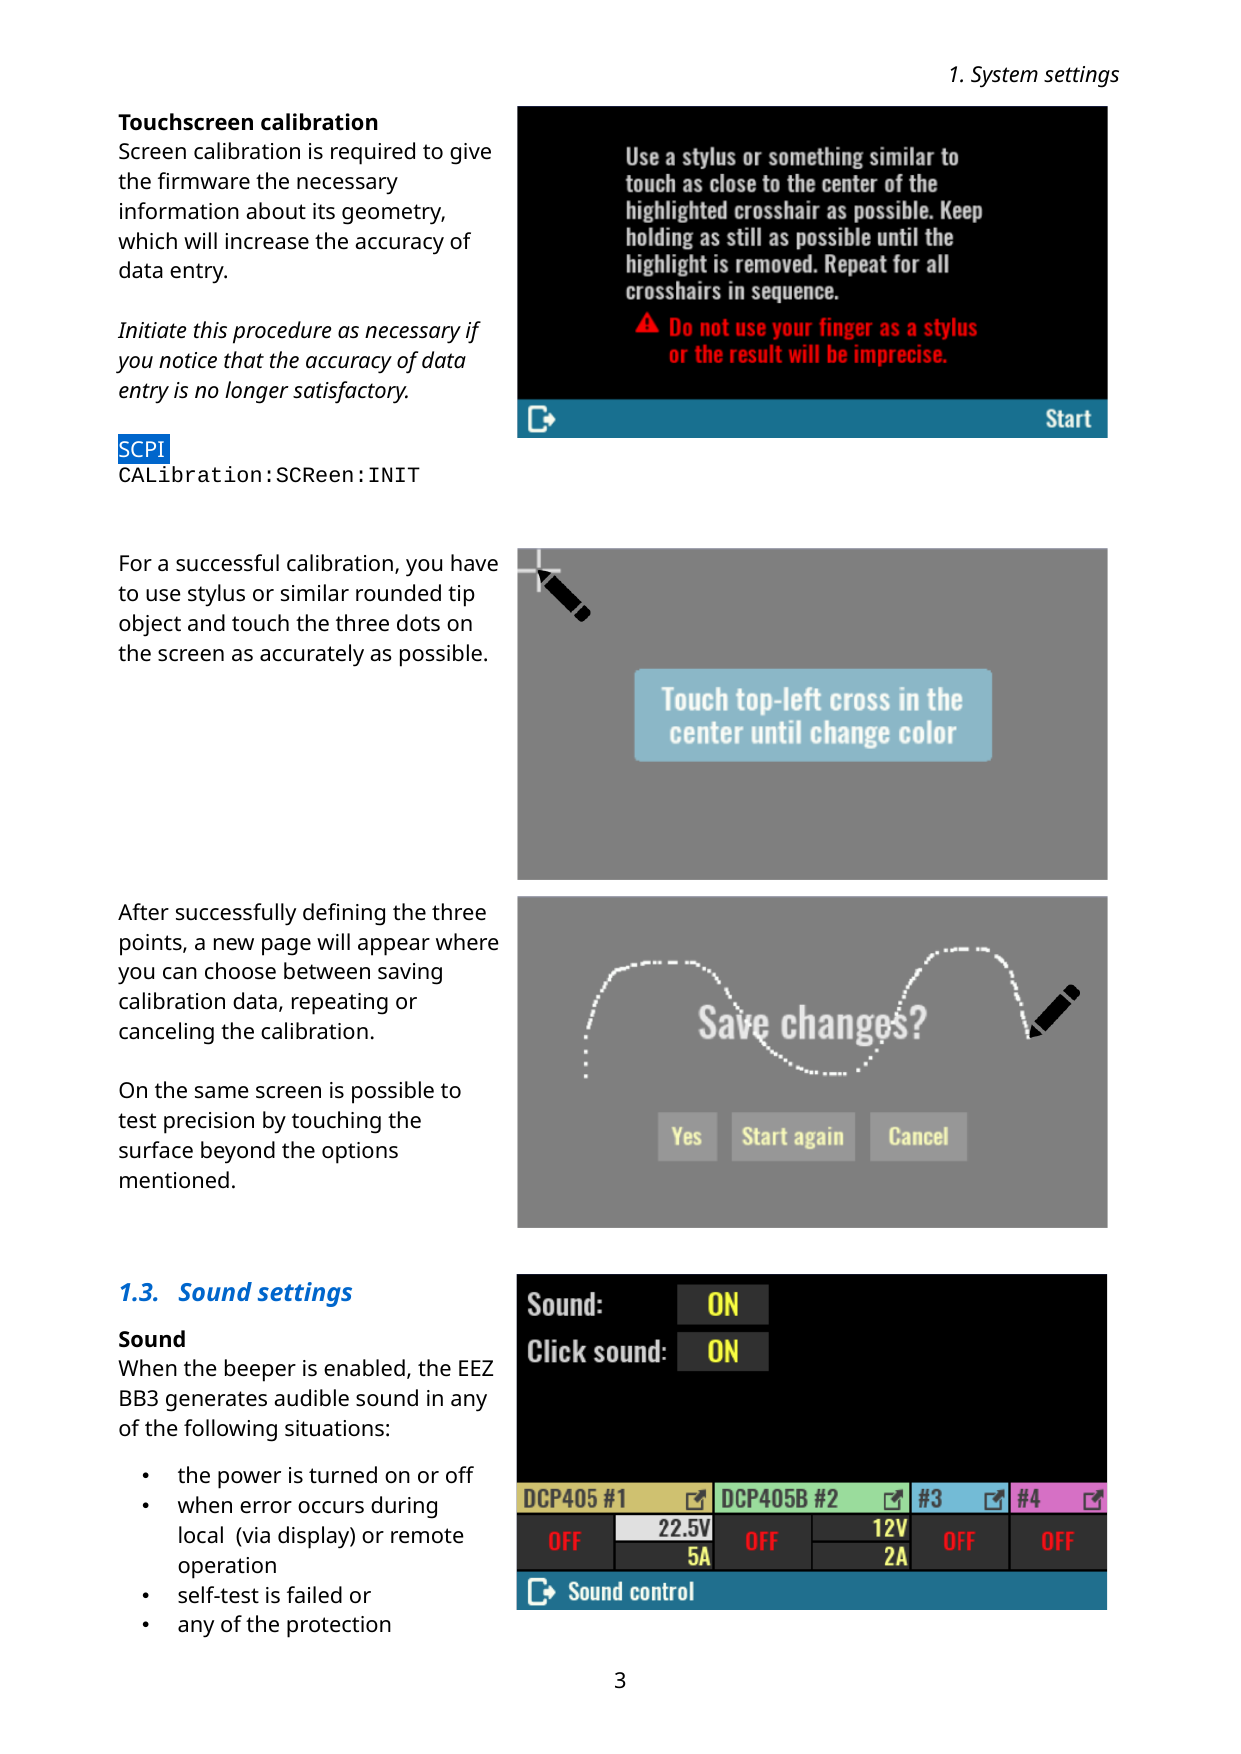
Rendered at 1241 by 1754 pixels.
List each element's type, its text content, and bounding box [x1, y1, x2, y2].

picture [517, 896, 1108, 1228]
picture [517, 106, 1108, 438]
table_cell [502, 107, 1123, 548]
table_cell [502, 880, 1123, 897]
table_cell For a successful calibration, you have to use stylus or similar rounded tip object and touch the three dots on the screen as accurately as possible. [118, 549, 502, 897]
table_cell [1108, 549, 1123, 879]
picture [516, 1274, 1108, 1610]
table_cell After successfully defining the three points, a new page will appear where you can choose between saving calibration data, repeating or canceling the calibration. On the same screen is possible to test precision by touching the surface beyond the options mentioned. [118, 897, 502, 1245]
table_cell Touchscreen calibration Screen calibration is required to give the firmware the necessary information about its geometry, which will increase the accuracy of data entry. Initiate this procedure as necessary if you notice that the accuracy of data entry is no longer satisfactory. SCPI CALibration:SCReen:INIT [118, 107, 502, 548]
table_cell [502, 549, 517, 879]
table_header [501, 1275, 1123, 1639]
table_header Sound settings Sound When the beeper is enabled, the EEZ BB3 generates audible sound in any of the following situations: the power is turned on or off when error occurs during local (via display) or remote operation self-test is failed or any of the protection [118, 1275, 501, 1639]
picture [517, 548, 1108, 880]
table_cell [502, 897, 1123, 1245]
